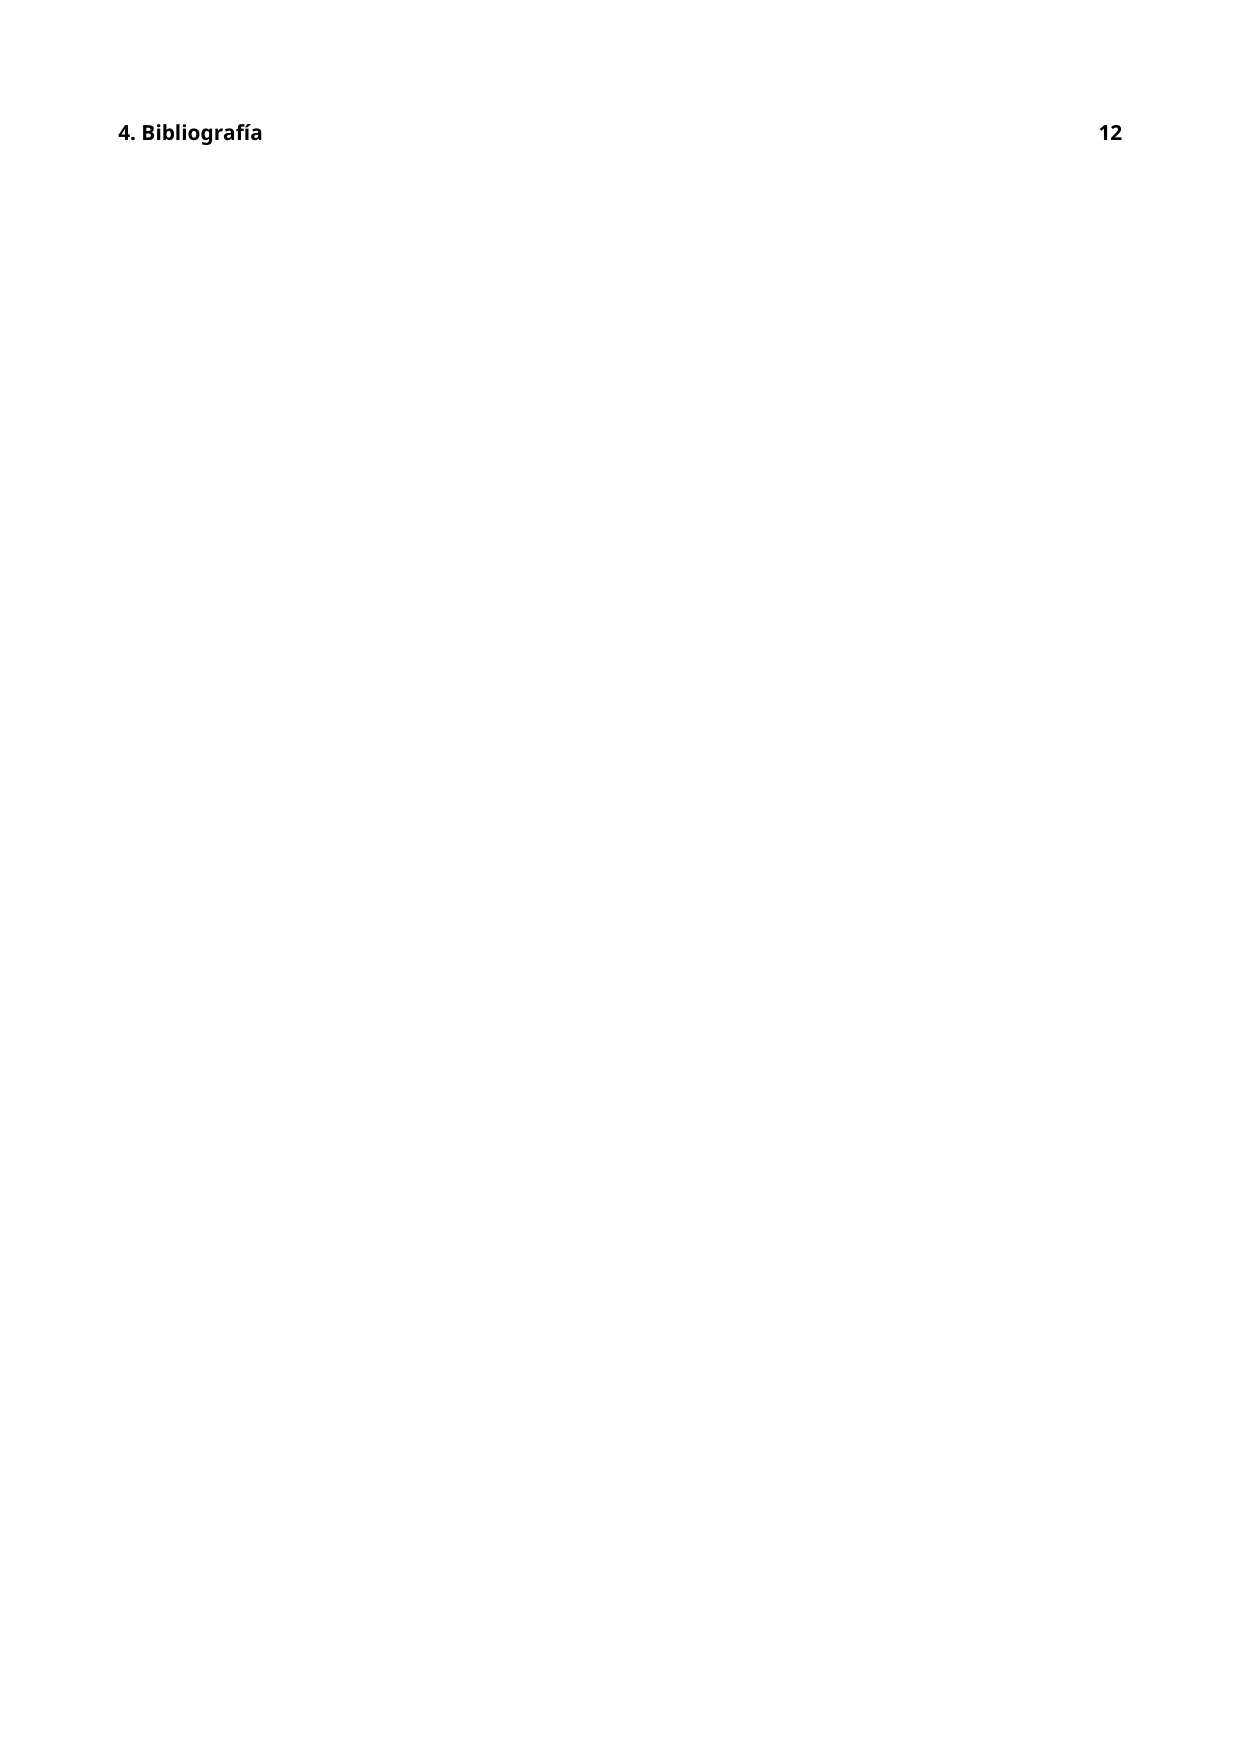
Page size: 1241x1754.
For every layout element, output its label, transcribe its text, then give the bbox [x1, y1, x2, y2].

text 4. Bibliografía 12 [118, 118, 1122, 147]
